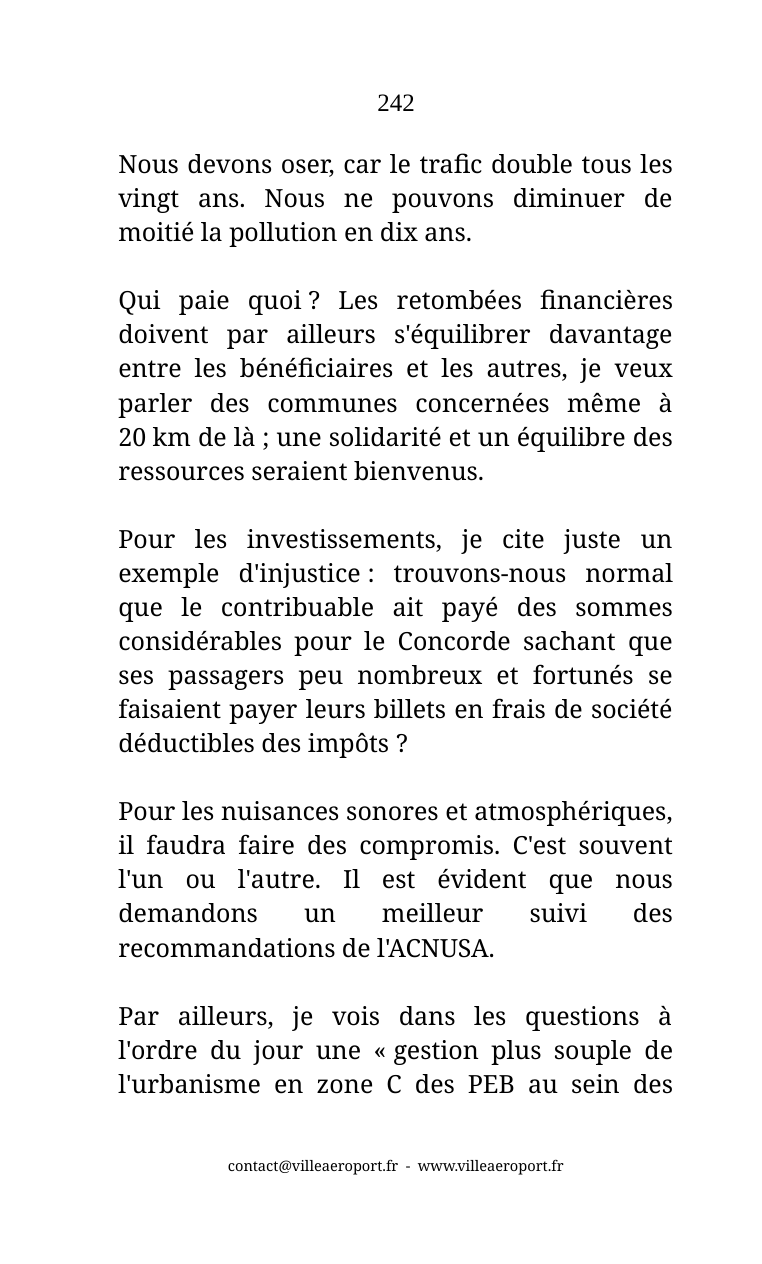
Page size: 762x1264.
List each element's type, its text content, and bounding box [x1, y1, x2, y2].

text Pour les investissements, je cite juste un exemple d'injustice : trouvons-nous normal que le contribuable ait payé des sommes considérables pour le Concorde sachant que ses passagers peu nombreux et fortunés se faisaient payer leurs billets en frais de société déductibles des impôts ? [118, 521, 673, 760]
text Qui paie quoi ? Les retombées financières doivent par ailleurs s'équilibrer davantage entre les bénéficiaires et les autres, je veux parler des communes concernées même à 20 km de là ; une solidarité et un équilibre des ressources seraient bienvenus. [118, 283, 673, 487]
text Nous devons oser, car le trafic double tous les vingt ans. Nous ne pouvons diminuer de moitié la pollution en dix ans. [118, 147, 673, 249]
text Pour les nuisances sonores et atmosphériques, il faudra faire des compromis. C'est souvent l'un ou l'autre. Il est évident que nous demandons un meilleur suivi des recommandations de l'ACNUSA. [118, 794, 673, 964]
text Par ailleurs, je vois dans les questions à l'ordre du jour une « gestion plus souple de l'urbanisme en zone C des PEB au sein des [118, 998, 673, 1101]
